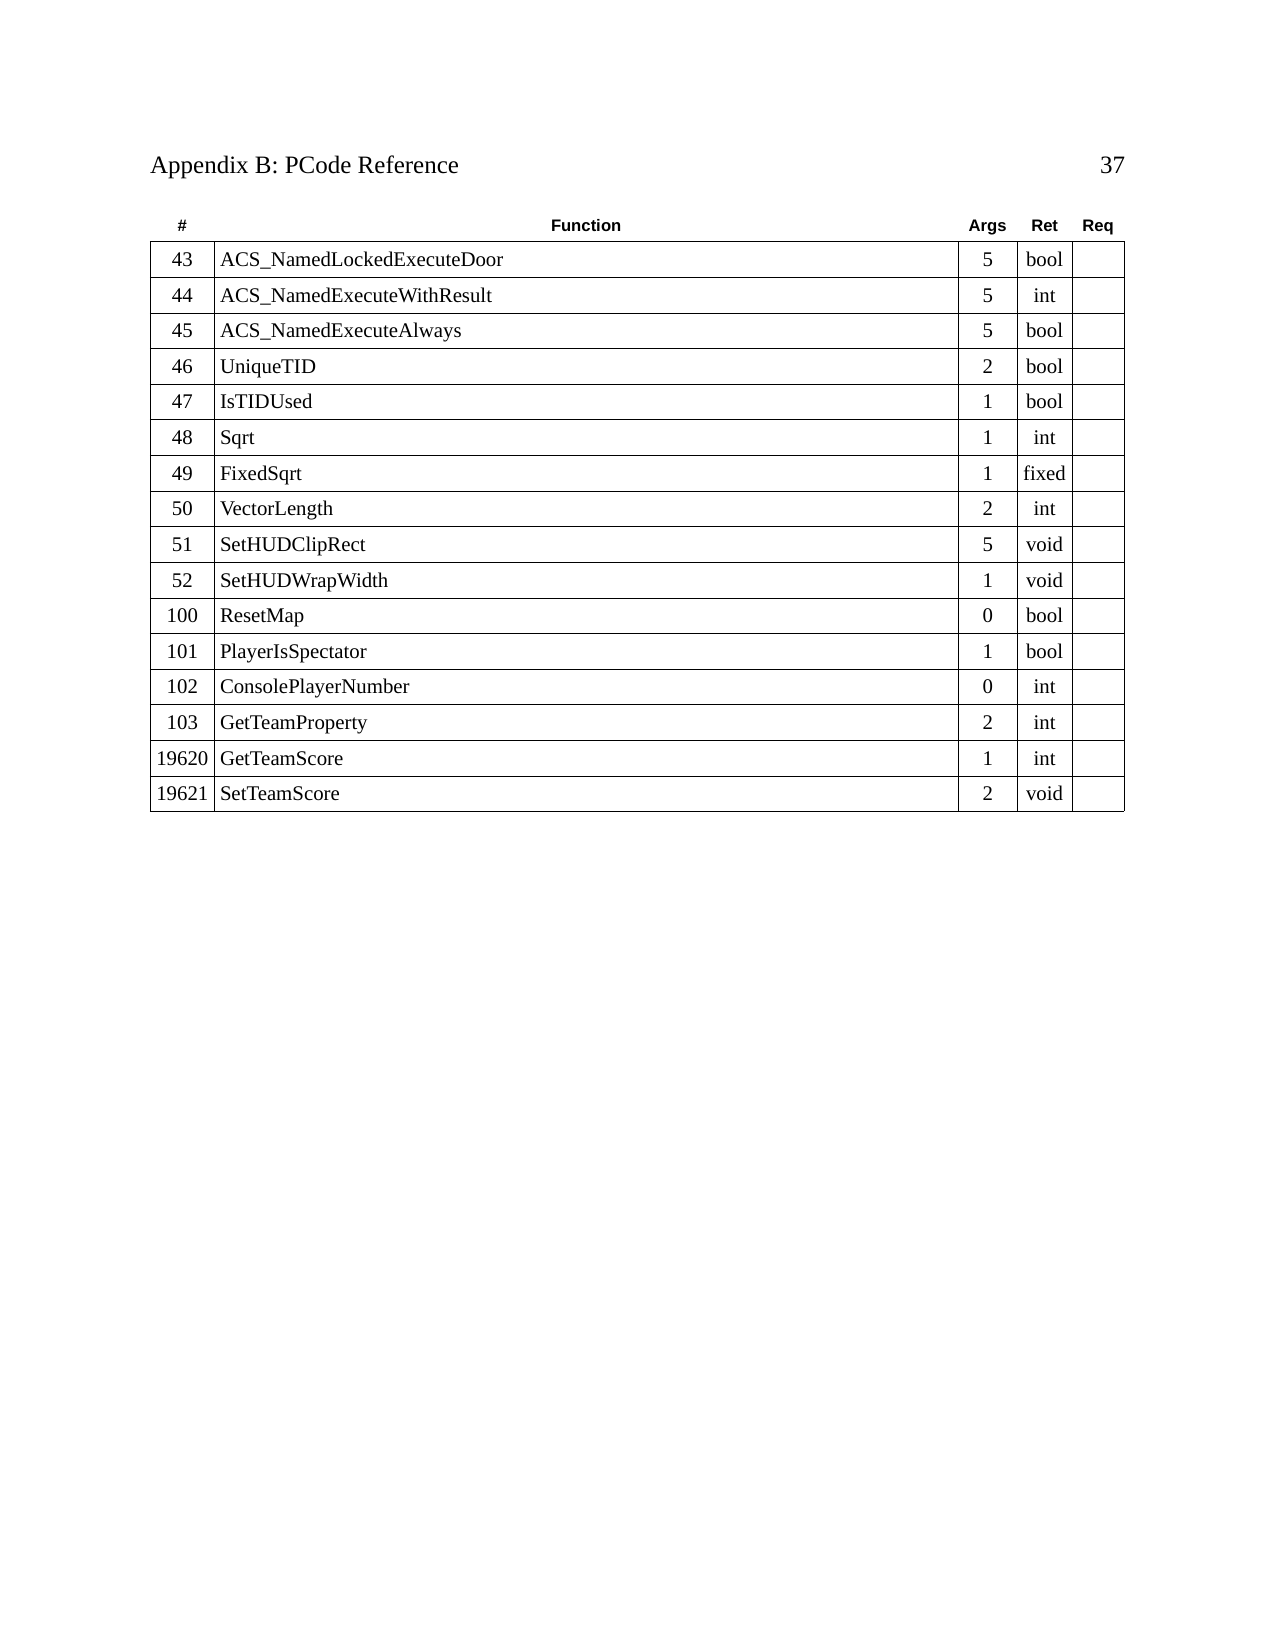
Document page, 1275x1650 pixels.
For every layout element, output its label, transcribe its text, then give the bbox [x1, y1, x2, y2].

table_header Args [958, 209, 1017, 241]
table_cell IsTIDUsed [215, 385, 958, 419]
table_cell [1073, 634, 1124, 669]
table_cell 49 [151, 456, 214, 491]
table_cell 103 [151, 705, 214, 740]
table_cell FixedSqrt [215, 456, 958, 491]
table_cell 2 [959, 777, 1017, 811]
table_cell SetHUDWrapWidth [215, 563, 958, 597]
table_cell Sqrt [215, 420, 958, 455]
table_cell bool [1018, 349, 1072, 384]
table_cell int [1018, 670, 1072, 704]
table_cell [1073, 420, 1124, 455]
table_cell [1073, 278, 1124, 312]
table_cell [1073, 670, 1124, 704]
table_cell 51 [151, 527, 214, 562]
table_cell 101 [151, 634, 214, 669]
table_cell [1073, 385, 1124, 419]
table_cell SetHUDClipRect [215, 527, 958, 562]
table_cell [1073, 741, 1124, 776]
table_cell [1073, 242, 1124, 277]
table_cell ResetMap [215, 599, 958, 633]
table_cell 48 [151, 420, 214, 455]
table_cell [1073, 705, 1124, 740]
table_cell [1073, 527, 1124, 562]
table_cell 5 [959, 278, 1017, 312]
table_cell 44 [151, 278, 214, 312]
table_cell 5 [959, 242, 1017, 277]
table_cell ACS_NamedExecuteWithResult [215, 278, 958, 312]
table_cell VectorLength [215, 492, 958, 526]
table_cell ACS_NamedLockedExecuteDoor [215, 242, 958, 277]
table_cell 100 [151, 599, 214, 633]
table_cell int [1018, 420, 1072, 455]
table_cell void [1018, 527, 1072, 562]
table_cell 2 [959, 705, 1017, 740]
table_cell 52 [151, 563, 214, 597]
table_cell [1073, 349, 1124, 384]
table_cell void [1018, 777, 1072, 811]
table_cell 0 [959, 599, 1017, 633]
table_cell ACS_NamedExecuteAlways [215, 314, 958, 348]
table_cell fixed [1018, 456, 1072, 491]
table_cell 46 [151, 349, 214, 384]
table_cell PlayerIsSpectator [215, 634, 958, 669]
table_cell SetTeamScore [215, 777, 958, 811]
table_header Ret [1017, 209, 1072, 241]
table_cell UniqueTID [215, 349, 958, 384]
table_cell 2 [959, 349, 1017, 384]
table_header Function [214, 209, 958, 241]
table_cell 19620 [151, 741, 214, 776]
table_cell void [1018, 563, 1072, 597]
table_cell 19621 [151, 777, 214, 811]
table_cell [1073, 777, 1124, 811]
table_cell [1073, 314, 1124, 348]
table_cell int [1018, 705, 1072, 740]
table_cell bool [1018, 385, 1072, 419]
table_cell int [1018, 741, 1072, 776]
table_cell ConsolePlayerNumber [215, 670, 958, 704]
table_cell 1 [959, 420, 1017, 455]
table_cell bool [1018, 599, 1072, 633]
table_cell 1 [959, 456, 1017, 491]
table_cell bool [1018, 242, 1072, 277]
table_cell 1 [959, 634, 1017, 669]
table_cell 1 [959, 563, 1017, 597]
table_cell bool [1018, 634, 1072, 669]
table_cell [1073, 456, 1124, 491]
table_cell GetTeamProperty [215, 705, 958, 740]
table_cell [1073, 492, 1124, 526]
table_cell 43 [151, 242, 214, 277]
table_cell 1 [959, 385, 1017, 419]
table_cell bool [1018, 314, 1072, 348]
table_cell [1073, 563, 1124, 597]
table_cell 0 [959, 670, 1017, 704]
table_cell int [1018, 492, 1072, 526]
table_cell 5 [959, 314, 1017, 348]
table_cell GetTeamScore [215, 741, 958, 776]
table_header Req [1072, 209, 1124, 241]
table_cell int [1018, 278, 1072, 312]
table_cell 50 [151, 492, 214, 526]
table_cell 2 [959, 492, 1017, 526]
table_cell 5 [959, 527, 1017, 562]
table_header # [150, 209, 214, 241]
table_cell [1073, 599, 1124, 633]
table_cell 102 [151, 670, 214, 704]
table_cell 47 [151, 385, 214, 419]
table_cell 45 [151, 314, 214, 348]
table_cell 1 [959, 741, 1017, 776]
